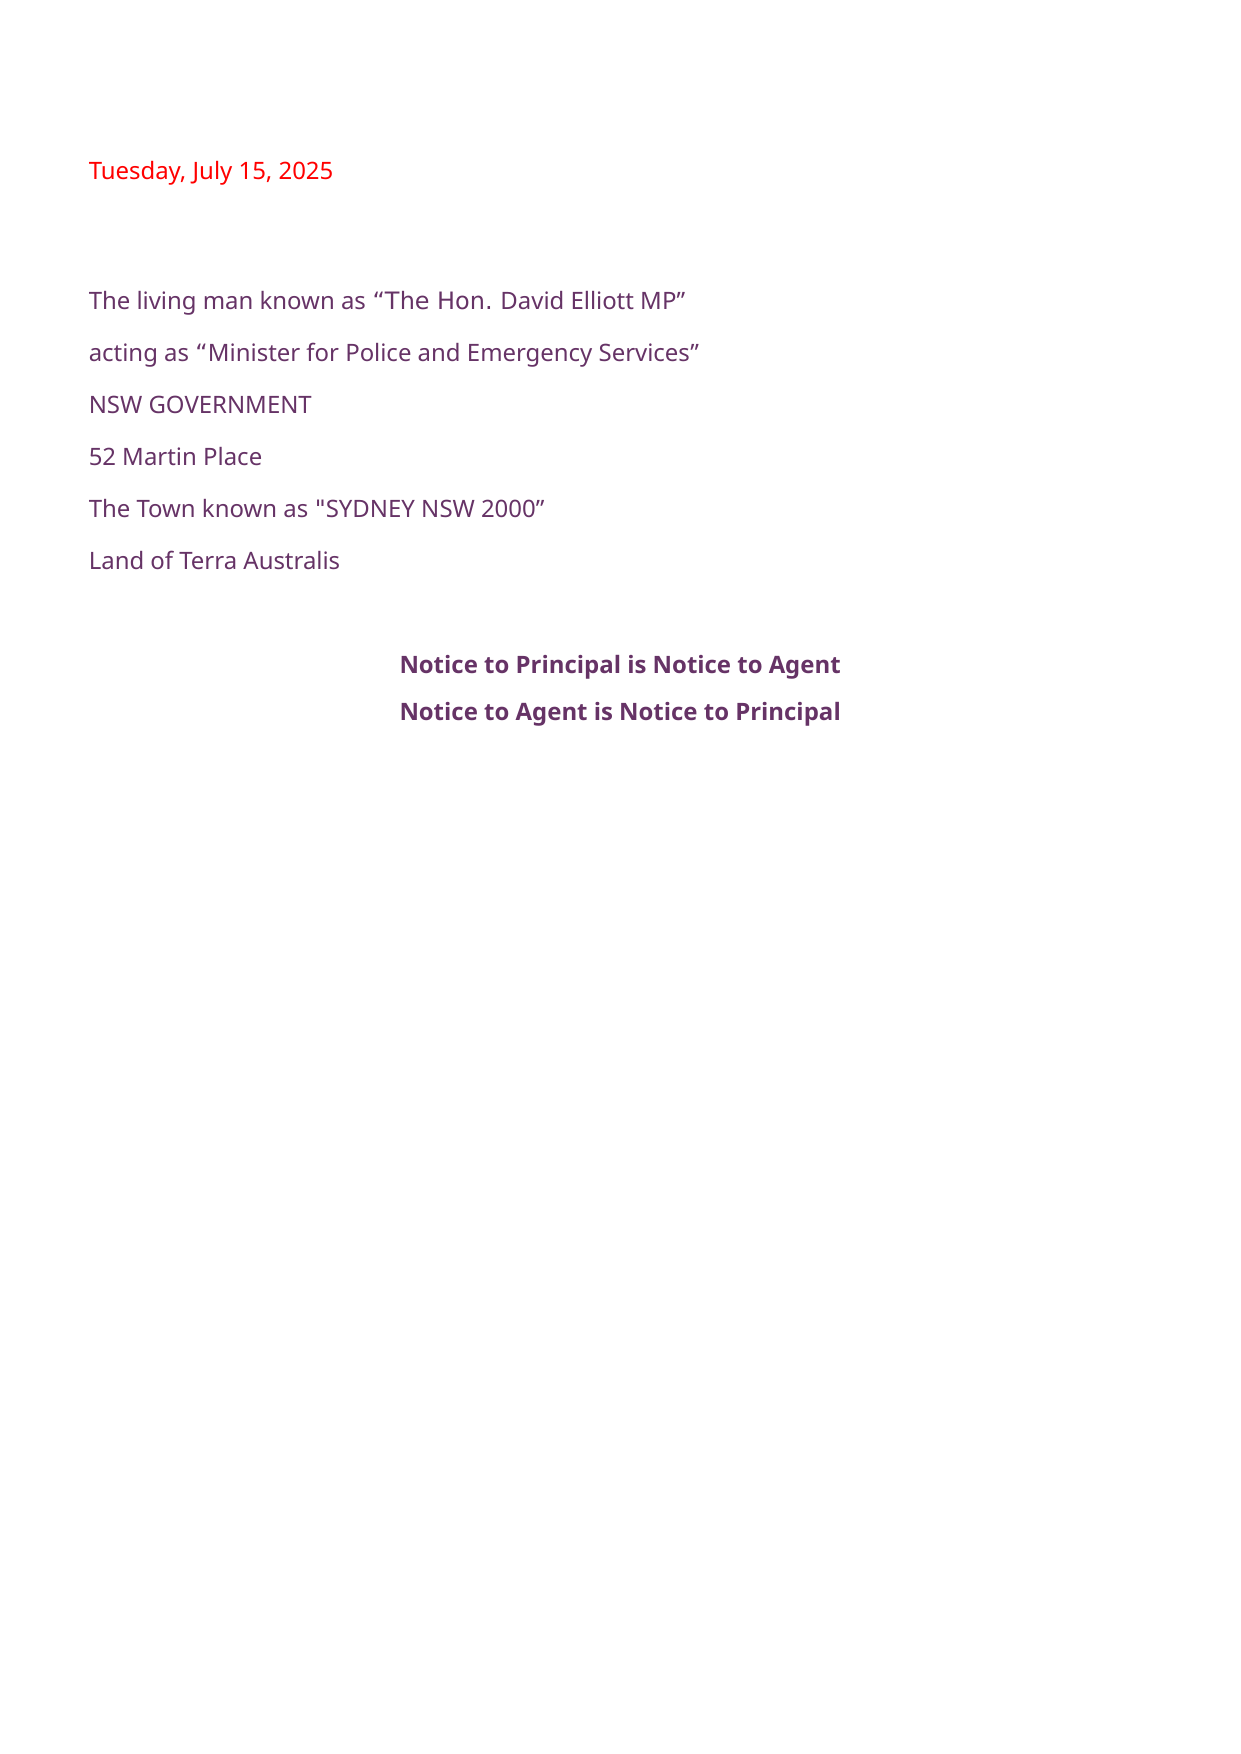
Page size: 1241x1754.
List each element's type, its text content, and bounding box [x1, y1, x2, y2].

text Notice to Agent is Notice to Principal [88, 695, 1152, 728]
text Tuesday, July 15, 2025 [88, 154, 1152, 186]
text The living man known as “The Hon. David Elliott MP” [88, 284, 1152, 317]
text acting as “Minister for Police and Emergency Services” [88, 336, 1152, 369]
text 52 Martin Place [88, 440, 1152, 473]
text Land of Terra Australis [88, 544, 1152, 577]
text NSW GOVERNMENT [88, 388, 1152, 421]
text The Town known as "SYDNEY NSW 2000” [88, 492, 1152, 525]
text Notice to Principal is Notice to Agent [88, 648, 1152, 681]
